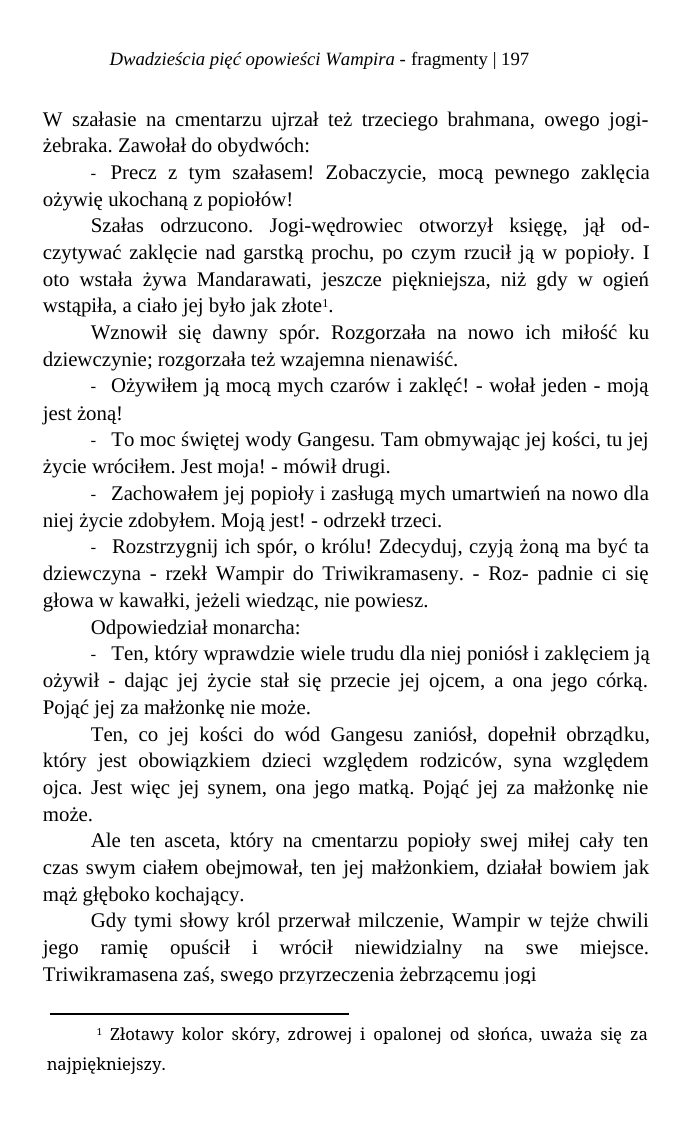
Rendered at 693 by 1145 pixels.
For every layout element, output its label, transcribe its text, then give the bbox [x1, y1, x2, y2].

text Dwadzieścia pięć opowieści Wampira - fragmenty | 197 [43, 47, 650, 69]
list Ożywiłem ją mocą mych czarów i zaklęć! - wołał jeden - moją jest żoną! [43, 373, 650, 424]
list To moc świętej wody Gangesu. Tam obmywając jej kości, tu jej życie wróciłem. Jest moja! - mówił drugi. [43, 427, 650, 478]
text Wznowił się dawny spór. Rozgorzała na nowo ich miłość ku dziewczynie; rozgorzała też wzajemna nienawiść. [43, 320, 650, 371]
text Ten, co jej kości do wód Gangesu zaniósł, dopełnił obrząd­ku, który jest obowiązkiem dzieci względem rodziców, syna względem ojca. Jest więc jej synem, ona jego matką. Pojąć jej za małżonkę nie może. [43, 722, 650, 826]
text Gdy tymi słowy król przerwał milczenie, Wampir w tejże chwili jego ramię opuścił i wrócił niewidzialny na swe miejsce. Triwikramasena zaś, swego przyrzeczenia żebrzącemu jogi [43, 908, 650, 984]
list Ten, który wprawdzie wiele trudu dla niej poniósł i za­klęciem ją ożywił - dając jej życie stał się przecie jej ojcem, a ona jego córką. Pojąć jej za małżonkę nie może. [43, 641, 650, 719]
list Rozstrzygnij ich spór, o królu! Zdecyduj, czyją żoną ma być ta dziewczyna - rzekł Wampir do Triwikramaseny. - Roz- padnie ci się głowa w kawałki, jeżeli wiedząc, nie powiesz. [43, 534, 650, 612]
text Ale ten asceta, który na cmentarzu popioły swej miłej cały ten czas swym ciałem obejmował, ten jej małżonkiem, działał bowiem jak mąż głęboko kochający. [43, 828, 650, 906]
list Precz z tym szałasem! Zobaczycie, mocą pewnego zaklę­cia ożywię ukochaną z popiołów! [43, 160, 650, 211]
text W szałasie na cmentarzu ujrzał też trzeciego brahmana, owego jogi-żebraka. Zawołał do obydwóch: [43, 106, 650, 157]
text 1 Złotawy kolor skóry, zdrowej i opalonej od słońca, uważa się za najpiękniejszy. [47, 1023, 649, 1075]
text Szałas odrzucono. Jogi-wędrowiec otworzył księgę, jął od­czytywać zaklęcie nad garstką prochu, po czym rzucił ją w po­pioły. I oto wstała żywa Mandarawati, jeszcze piękniejsza, niż gdy w ogień wstąpiła, a ciało jej było jak złote1. [43, 213, 650, 317]
list Zachowałem jej popioły i zasługą mych umartwień na nowo dla niej życie zdobyłem. Moją jest! - odrzekł trzeci. [43, 481, 650, 532]
text Odpowiedział monarcha: [43, 615, 650, 639]
